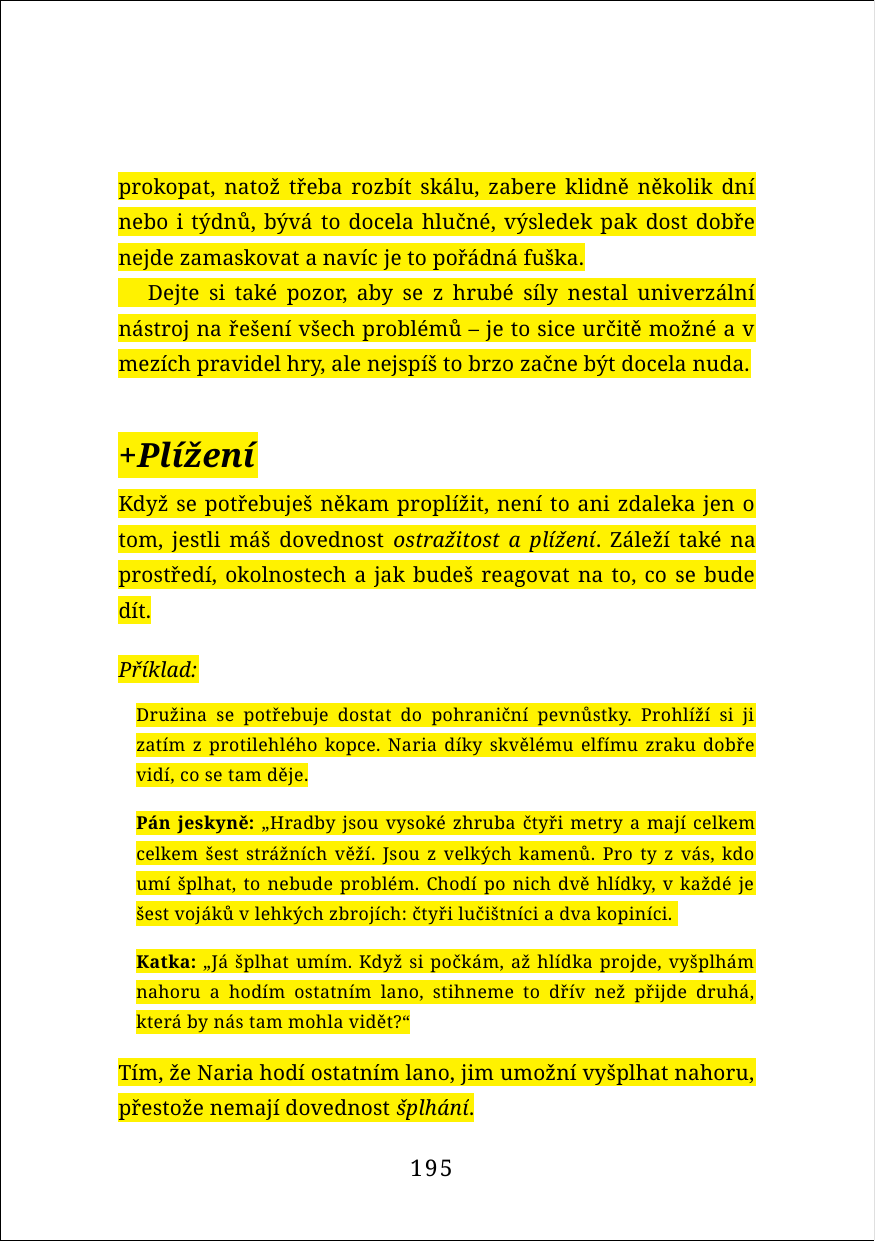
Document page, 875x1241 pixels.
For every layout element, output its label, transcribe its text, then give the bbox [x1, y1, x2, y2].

text Když se potřebuješ někam proplížit, není to ani zdaleka jen o tom, jestli máš dovednost ostražitost a plížení. Záleží také na prostředí, okolnostech a jak budeš reagovat na to, co se bude dít. [118, 489, 756, 624]
text Tím, že Naria hodí ostatním lano, jim umožní vyšplhat nahoru, přestože nemají dovednost šplhání. [118, 1058, 756, 1122]
text Pán jeskyně: „Hradby jsou vysoké zhruba čtyři metry a mají celkem celkem šest strážních věží. Jsou z velkých kamenů. Pro ty z vás, kdo umí šplhat, to nebude problém. Chodí po nich dvě hlídky, v každé je šest vojáků v lehkých zbrojích: čtyři lučištníci a dva kopiníci. [136, 811, 756, 926]
text Družina se potřebuje dostat do pohraniční pevnůstky. Prohlíží si ji zatím z protilehlého kopce. Naria díky skvělému elfímu zraku dobře vidí, co se tam děje. [136, 702, 756, 787]
subtitle +Plížení [118, 432, 756, 478]
text Katka: „Já šplhat umím. Když si počkám, až hlídka projde, vyšplhám nahoru a hodím ostatním lano, stihneme to dřív než přijde druhá, která by nás tam mohla vidět?“ [136, 949, 756, 1034]
text prokopat, natož třeba rozbít skálu, zabere klidně několik dní nebo i týdnů, bývá to docela hlučné, výsledek pak dost dobře nejde zamaskovat a navíc je to pořádná fuška. Dejte si také pozor, aby se z hrubé síly nestal univerzální nástroj na řešení všech problémů – je to sice určitě možné a v mezích pravidel hry, ale nejspíš to brzo začne být docela nuda. [118, 172, 756, 378]
text Příklad: [118, 655, 756, 683]
